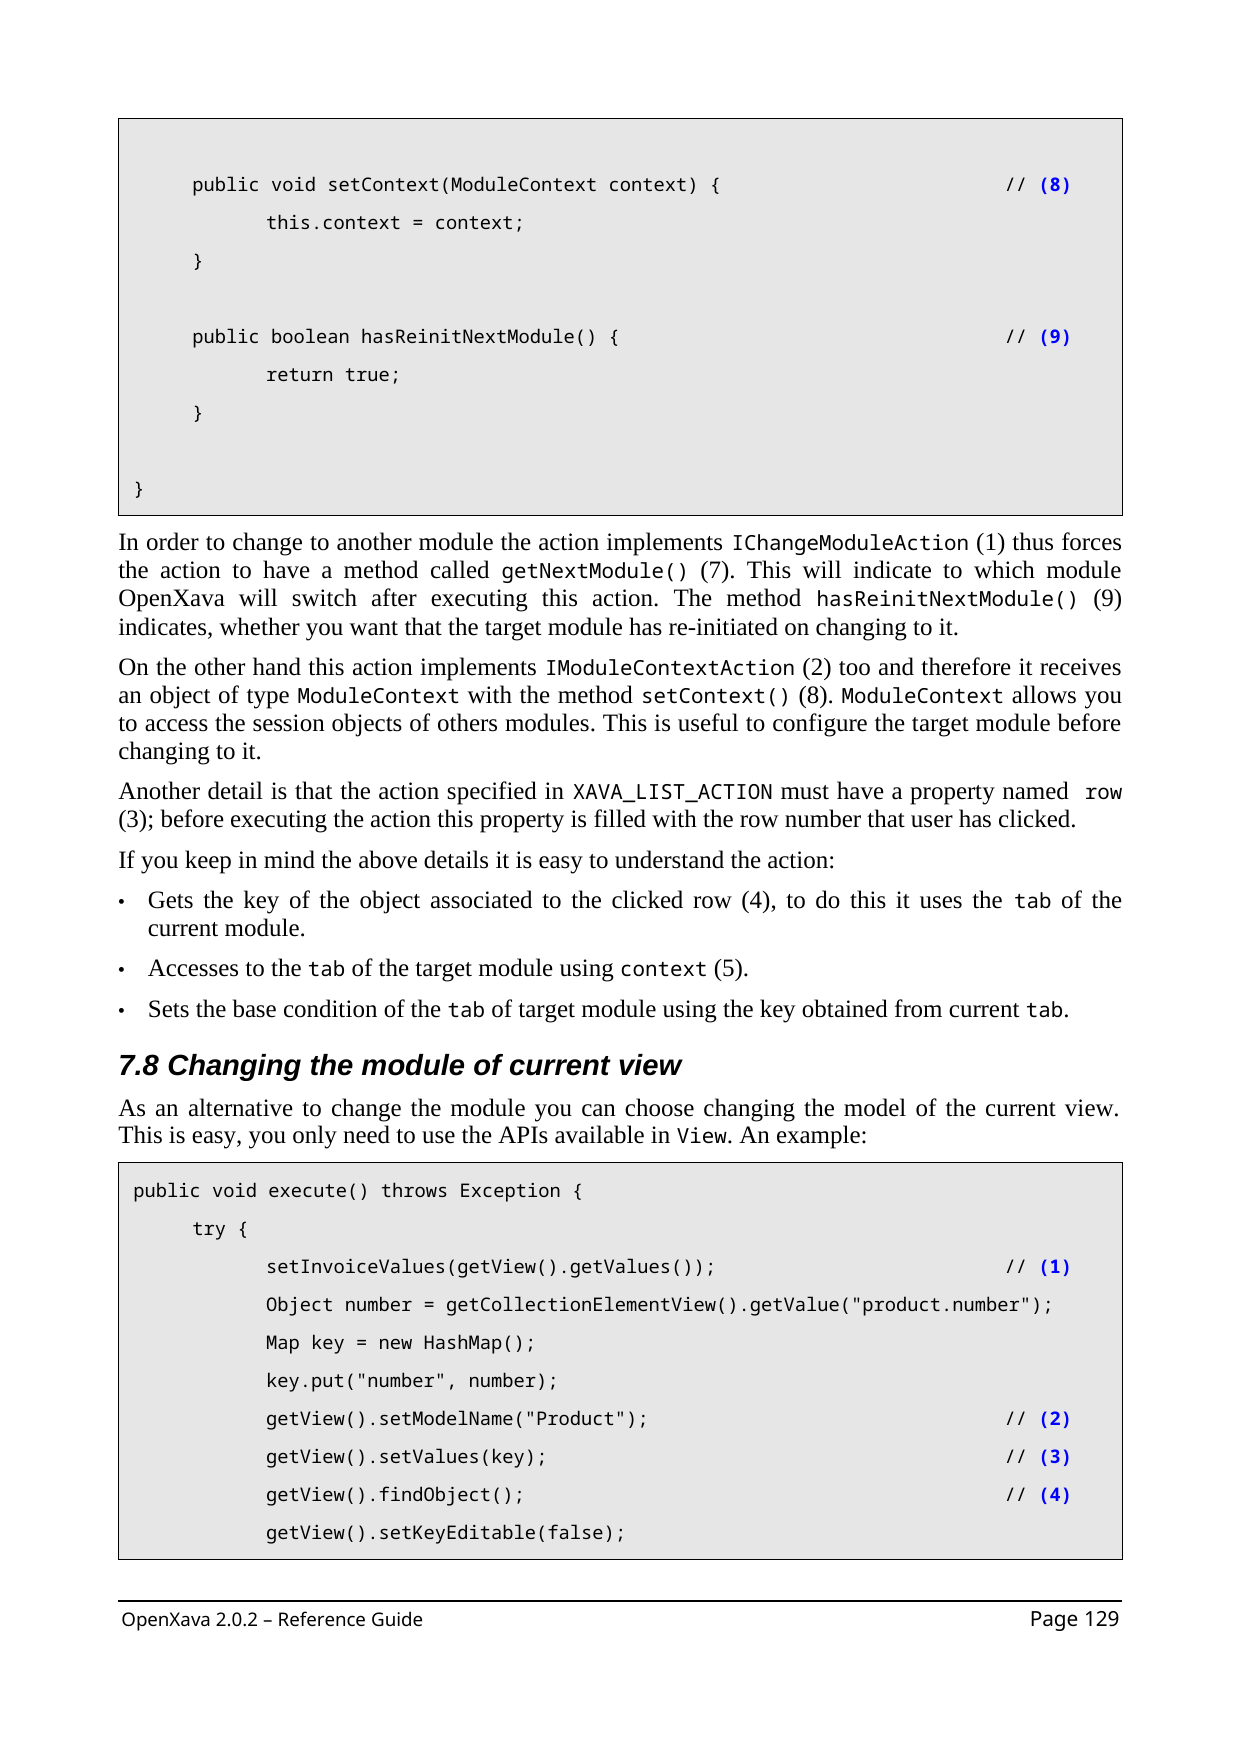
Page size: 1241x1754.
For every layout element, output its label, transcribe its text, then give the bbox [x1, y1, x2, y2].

text In order to change to another module the action implements IChangeModuleAction (1) thus forces the action to have a method called getNextModule() (7). This will indicate to which module OpenXava will switch after executing this action. The method hasReinitNextModule() (9) indicates, whether you want that the target module has re-initiated on changing to it. [118, 528, 1122, 641]
list Accesses to the tab of the target module using context (5). [118, 954, 1122, 983]
text key.put("number", number); [119, 1352, 1122, 1390]
text setInvoiceValues(getView().getValues()); // (1) [119, 1238, 1122, 1276]
text public void execute() throws Exception { [119, 1163, 1122, 1200]
text } [119, 232, 1122, 270]
text getView().findObject(); // (4) [119, 1466, 1122, 1504]
text getView().setModelName("Product"); // (2) [119, 1390, 1122, 1428]
text return true; [119, 346, 1122, 384]
list Gets the key of the object associated to the clicked row (4), to do this it uses the tab of the current module. [118, 886, 1122, 942]
text } [119, 460, 1122, 515]
list Sets the base condition of the tab of target module using the key obtained from current tab. [118, 995, 1122, 1023]
text On the other hand this action implements IModuleContextAction (2) too and therefore it receives an object of type ModuleContext with the method setContext() (8). ModuleContext allows you to access the session objects of others modules. This is useful to configure the target module before changing to it. [118, 653, 1122, 765]
text try { [119, 1200, 1122, 1238]
text Another detail is that the action specified in XAVA_LIST_ACTION must have a property named row (3); before executing the action this property is filled with the row number that user has clicked. [118, 777, 1122, 833]
text Object number = getCollectionElementView().getValue("product.number"); [119, 1276, 1122, 1314]
text Map key = new HashMap(); [119, 1314, 1122, 1352]
text getView().setValues(key); // (3) [119, 1428, 1122, 1466]
text If you keep in mind the above details it is easy to understand the action: [118, 846, 1122, 873]
subtitle Changing the module of current view [118, 1048, 1122, 1081]
text this.context = context; [119, 194, 1122, 232]
text } [119, 384, 1122, 422]
text public void setContext(ModuleContext context) { // (8) [119, 156, 1122, 194]
text getView().setKeyEditable(false); [119, 1504, 1122, 1559]
text public boolean hasReinitNextModule() { // (9) [119, 308, 1122, 346]
text As an alternative to change the module you can choose changing the model of the current view. This is easy, you only need to use the APIs available in View. An example: [118, 1094, 1122, 1149]
